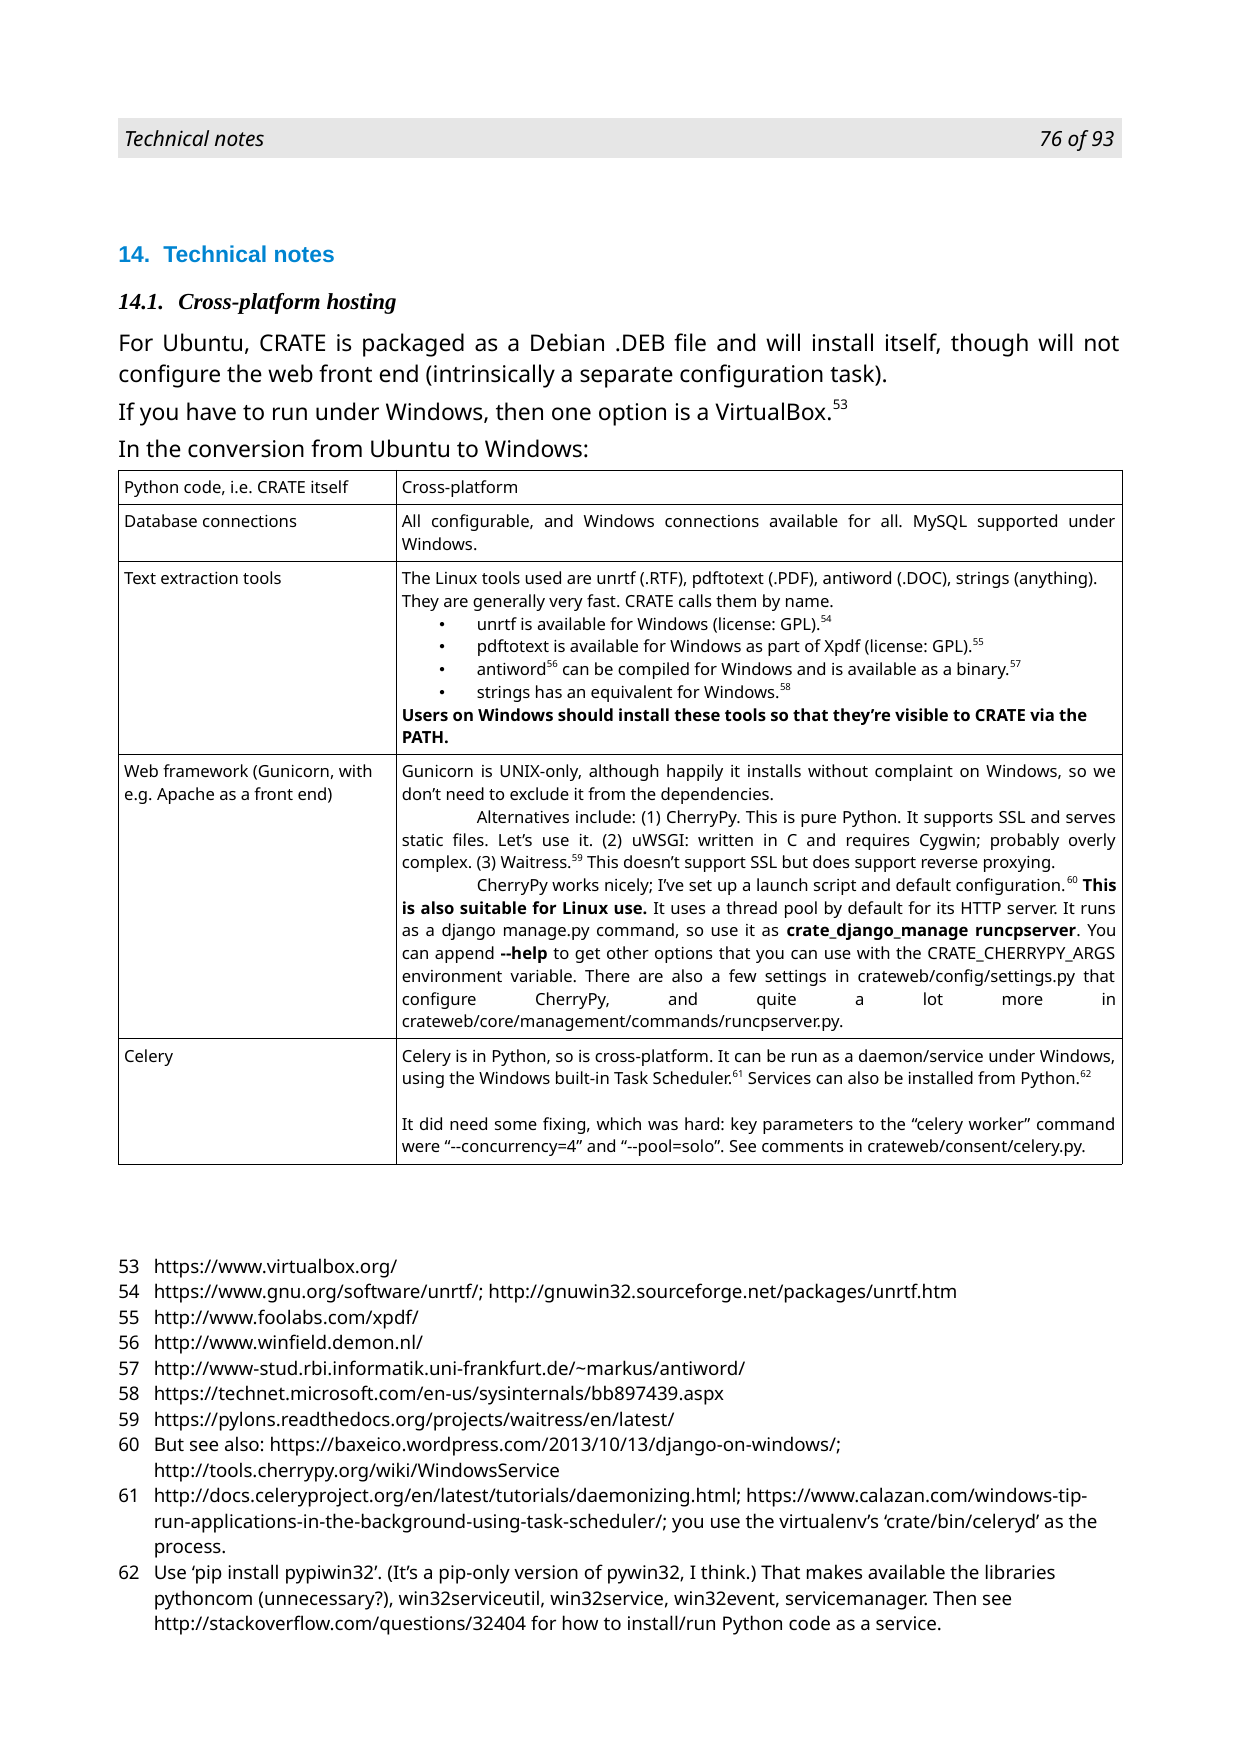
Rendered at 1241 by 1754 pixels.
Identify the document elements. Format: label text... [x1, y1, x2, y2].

table_header Cross-platform [397, 471, 1122, 504]
table_cell All configurable, and Windows connections available for all. MySQL supported under Windows. [397, 505, 1122, 561]
text https://www.virtualbox.org/ [118, 1253, 1122, 1278]
subtitle Cross-platform hosting [118, 288, 1122, 314]
table_cell Celery is in Python, so is cross-platform. It can be run as a daemon/service under Windows, using the Windows built-in Task Scheduler. Services can also be installed from Python. It did need some fixing, which was hard: key parameters to the “celery worker” command were “--concurrency=4” and “--pool=solo”. See comments in crateweb/consent/celery.py. [397, 1039, 1122, 1163]
table_cell Gunicorn is UNIX-only, although happily it installs without complaint on Windows, so we don’t need to exclude it from the dependencies. Alternatives include: (1) CherryPy. This is pure Python. It supports SSL and serves static files. Let’s use it. (2) uWSGI: written in C and requires Cygwin; probably overly complex. (3) Waitress. This doesn’t support SSL but does support reverse proxying. CherryPy works nicely; I’ve set up a launch script and default configuration. This is also suitable for Linux use. It uses a thread pool by default for its HTTP server. It runs as a django manage.py command, so use it as crate_django_manage runcpserver. You can append --help to get other options that you can use with the CRATE_CHERRYPY_ARGS environment variable. There are also a few settings in crateweb/config/settings.py that configure CherryPy, and quite a lot more in crateweb/core/management/commands/runcpserver.py. [397, 755, 1122, 1038]
table_cell Text extraction tools [119, 562, 396, 754]
text For Ubuntu, CRATE is packaged as a Debian .DEB file and will install itself, though will not configure the web front end (intrinsically a separate configuration task). [118, 327, 1122, 389]
table_header Python code, i.e. CRATE itself [119, 471, 396, 504]
table_cell The Linux tools used are unrtf (.RTF), pdftotext (.PDF), antiword (.DOC), strings (anything). They are generally very fast. CRATE calls them by name. unrtf is available for Windows (license: GPL). pdftotext is available for Windows as part of Xpdf (license: GPL). antiword can be compiled for Windows and is available as a binary. strings has an equivalent for Windows. Users on Windows should install these tools so that they’re visible to CRATE via the PATH. [397, 562, 1122, 754]
table_cell Celery [119, 1039, 396, 1163]
table_cell Web framework (Gunicorn, with e.g. Apache as a front end) [119, 755, 396, 1038]
text If you have to run under Windows, then one option is a VirtualBox. [118, 395, 1122, 427]
subtitle Technical notes [118, 241, 1122, 267]
table_cell Database connections [119, 505, 396, 561]
text In the conversion from Ubuntu to Windows: [118, 433, 1122, 464]
